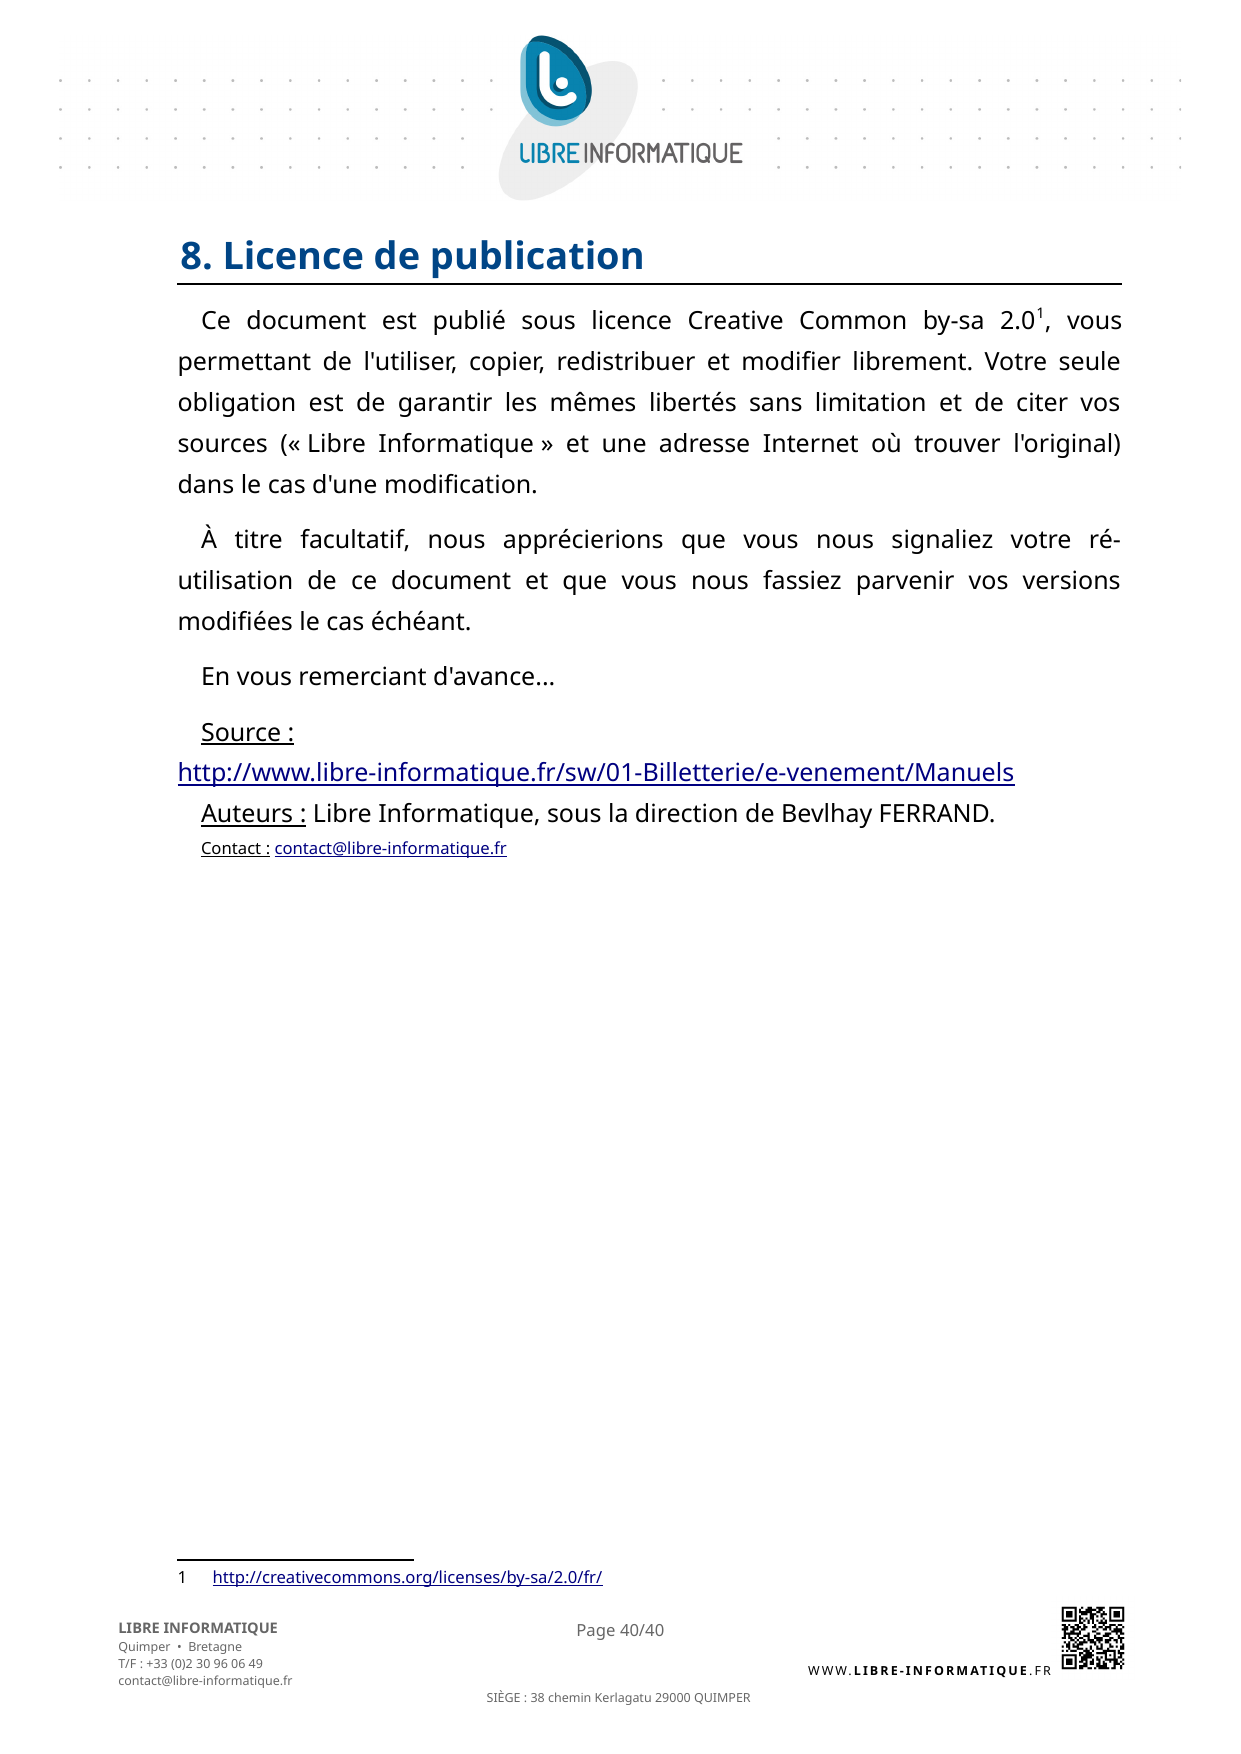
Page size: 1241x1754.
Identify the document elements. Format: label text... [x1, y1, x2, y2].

picture [59, 35, 1182, 201]
text Source : http://www.libre-informatique.fr/sw/01-Billetterie/e-venement/Manuels [177, 714, 1122, 789]
text Ce document est publié sous licence Creative Common by-sa 2.0, vous permettant de l'utiliser, copier, redistribuer et modifier librement. Votre seule obligation est de garantir les mêmes libertés sans limitation et de citer vos sources (« Libre Informatique » et une adresse Internet où trouver l'original) dans le cas d'une modification. [177, 303, 1122, 500]
picture [1051, 1596, 1135, 1680]
subtitle Licence de publication [177, 226, 1122, 283]
picture [540, 52, 576, 106]
text http://creativecommons.org/licenses/by-sa/2.0/fr/ [177, 1566, 1122, 1589]
text À titre facultatif, nous apprécierions que vous nous signaliez votre ré-utilisation de ce document et que vous nous fassiez parvenir vos versions modifiées le cas échéant. [177, 522, 1122, 637]
text Auteurs : Libre Informatique, sous la direction de Bevlhay FERRAND. [177, 796, 1122, 830]
picture [557, 78, 567, 88]
text En vous remerciant d'avance... [177, 659, 1122, 693]
text Contact : contact@libre-informatique.fr [177, 837, 1122, 859]
